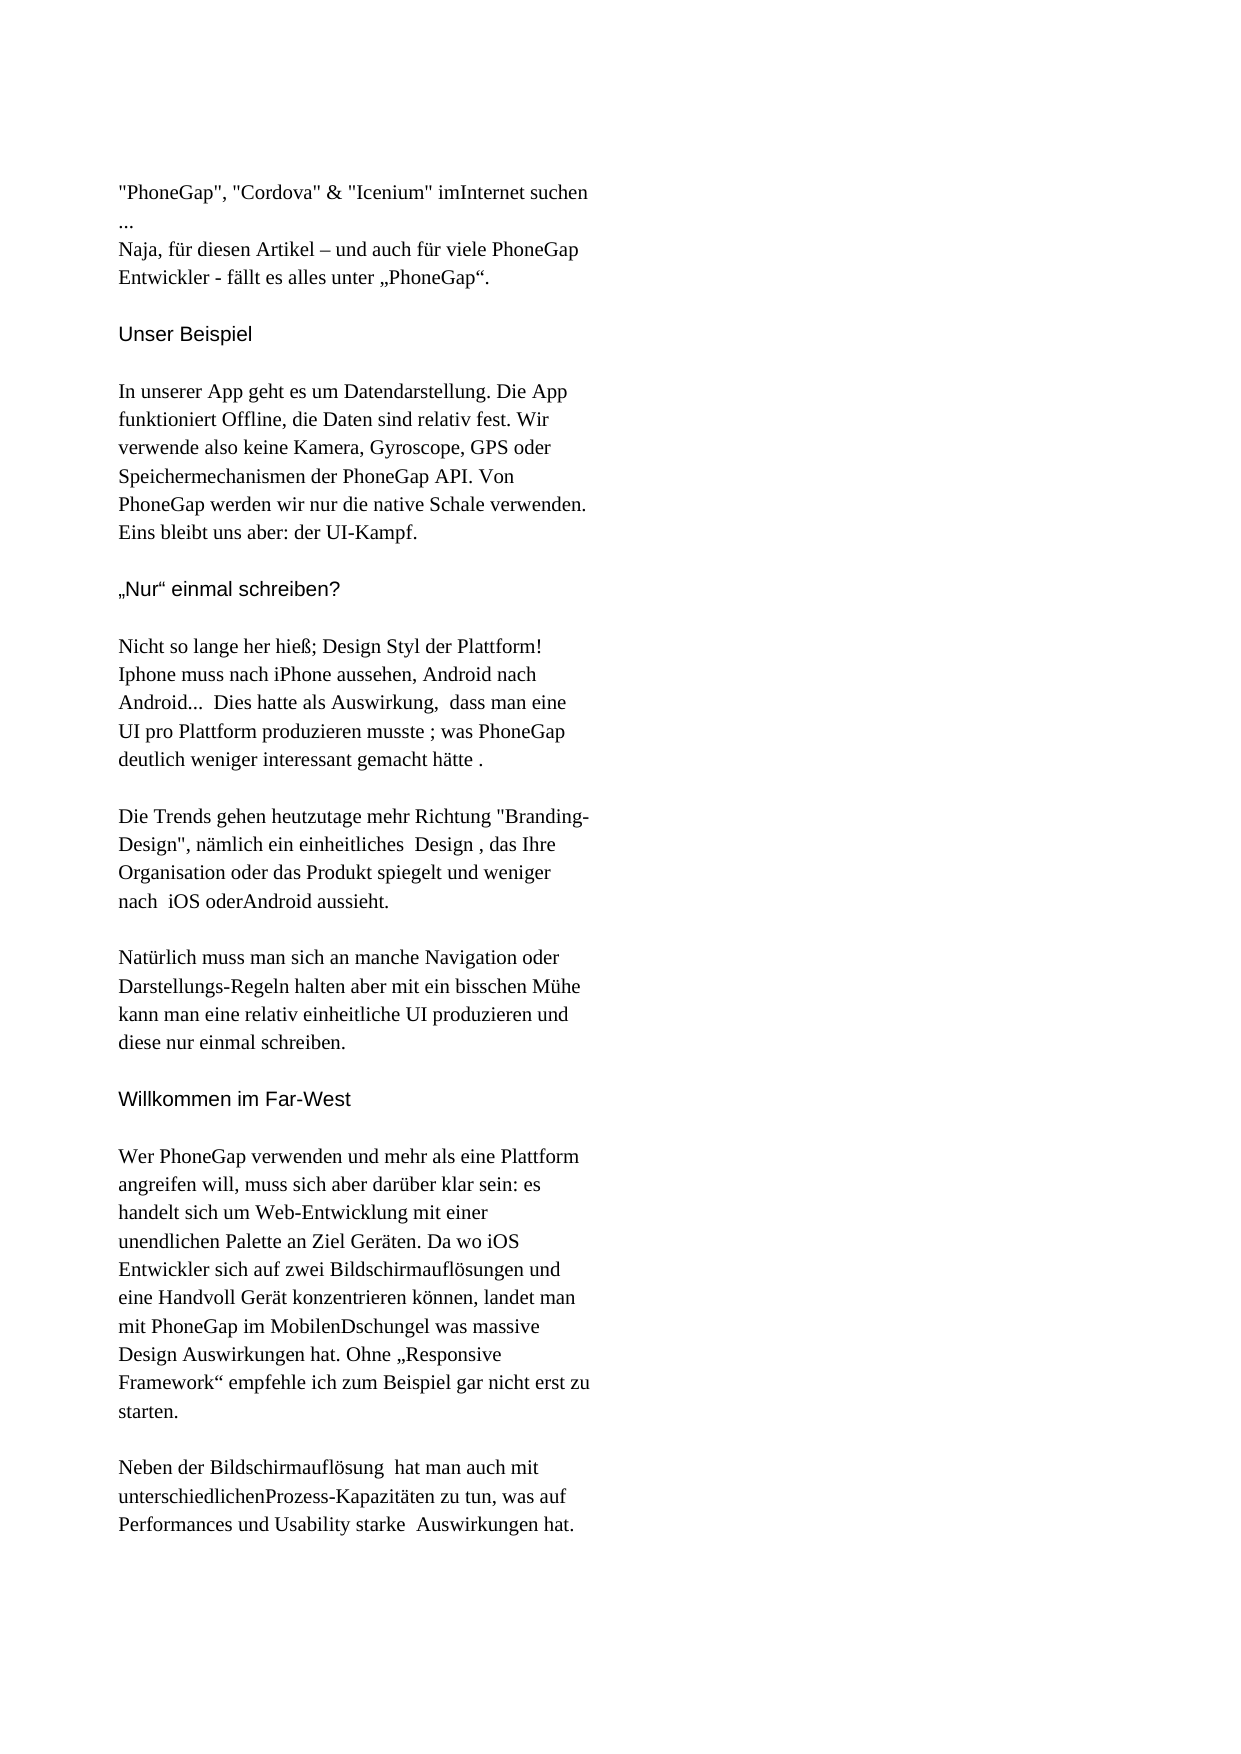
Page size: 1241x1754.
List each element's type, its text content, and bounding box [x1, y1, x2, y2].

text Naja, für diesen Artikel – und auch für viele PhoneGap Entwickler - fällt es alles unter „PhoneGap“. [118, 234, 591, 290]
text In unserer App geht es um Datendarstellung. Die App funktioniert Offline, die Daten sind relativ fest. Wir verwende also keine Kamera, Gyroscope, GPS oder Speichermechanismen der PhoneGap API. Von PhoneGap werden wir nur die native Schale verwenden. Eins bleibt uns aber: der UI-Kampf. [118, 375, 591, 545]
text Unser Beispiel [118, 319, 591, 347]
text Nicht so lange her hieß; Design Styl der Plattform! Iphone muss nach iPhone aussehen, Android nach Android... Dies hatte als Auswirkung, dass man eine UI pro Plattform produzieren musste ; was PhoneGap deutlich weniger interessant gemacht hätte . [118, 630, 591, 772]
text Die Trends gehen heutzutage mehr Richtung "Branding-Design", nämlich ein einheitliches Design , das Ihre Organisation oder das Produkt spiegelt und weniger nach iOS oderAndroid aussieht. [118, 800, 591, 914]
text "PhoneGap", "Cordova" & "Icenium" imInternet suchen ... [118, 177, 591, 234]
text Neben der Bildschirmauflösung hat man auch mit unterschiedlichenProzess-Kapazitäten zu tun, was auf Performances und Usability starke Auswirkungen hat. [118, 1452, 591, 1537]
text Natürlich muss man sich an manche Navigation oder Darstellungs-Regeln halten aber mit ein bisschen Mühe kann man eine relativ einheitliche UI produzieren und diese nur einmal schreiben. [118, 942, 591, 1055]
text Willkommen im Far-West [118, 1084, 591, 1112]
text Wer PhoneGap verwenden und mehr als eine Plattform angreifen will, muss sich aber darüber klar sein: es handelt sich um Web-Entwicklung mit einer unendlichen Palette an Ziel Geräten. Da wo iOS Entwickler sich auf zwei Bildschirmauflösungen und eine Handvoll Gerät konzentrieren können, landet man mit PhoneGap im MobilenDschungel was massive Design Auswirkungen hat. Ohne „Responsive Framework“ empfehle ich zum Beispiel gar nicht erst zu starten. [118, 1140, 591, 1424]
text „Nur“ einmal schreiben? [118, 574, 591, 602]
